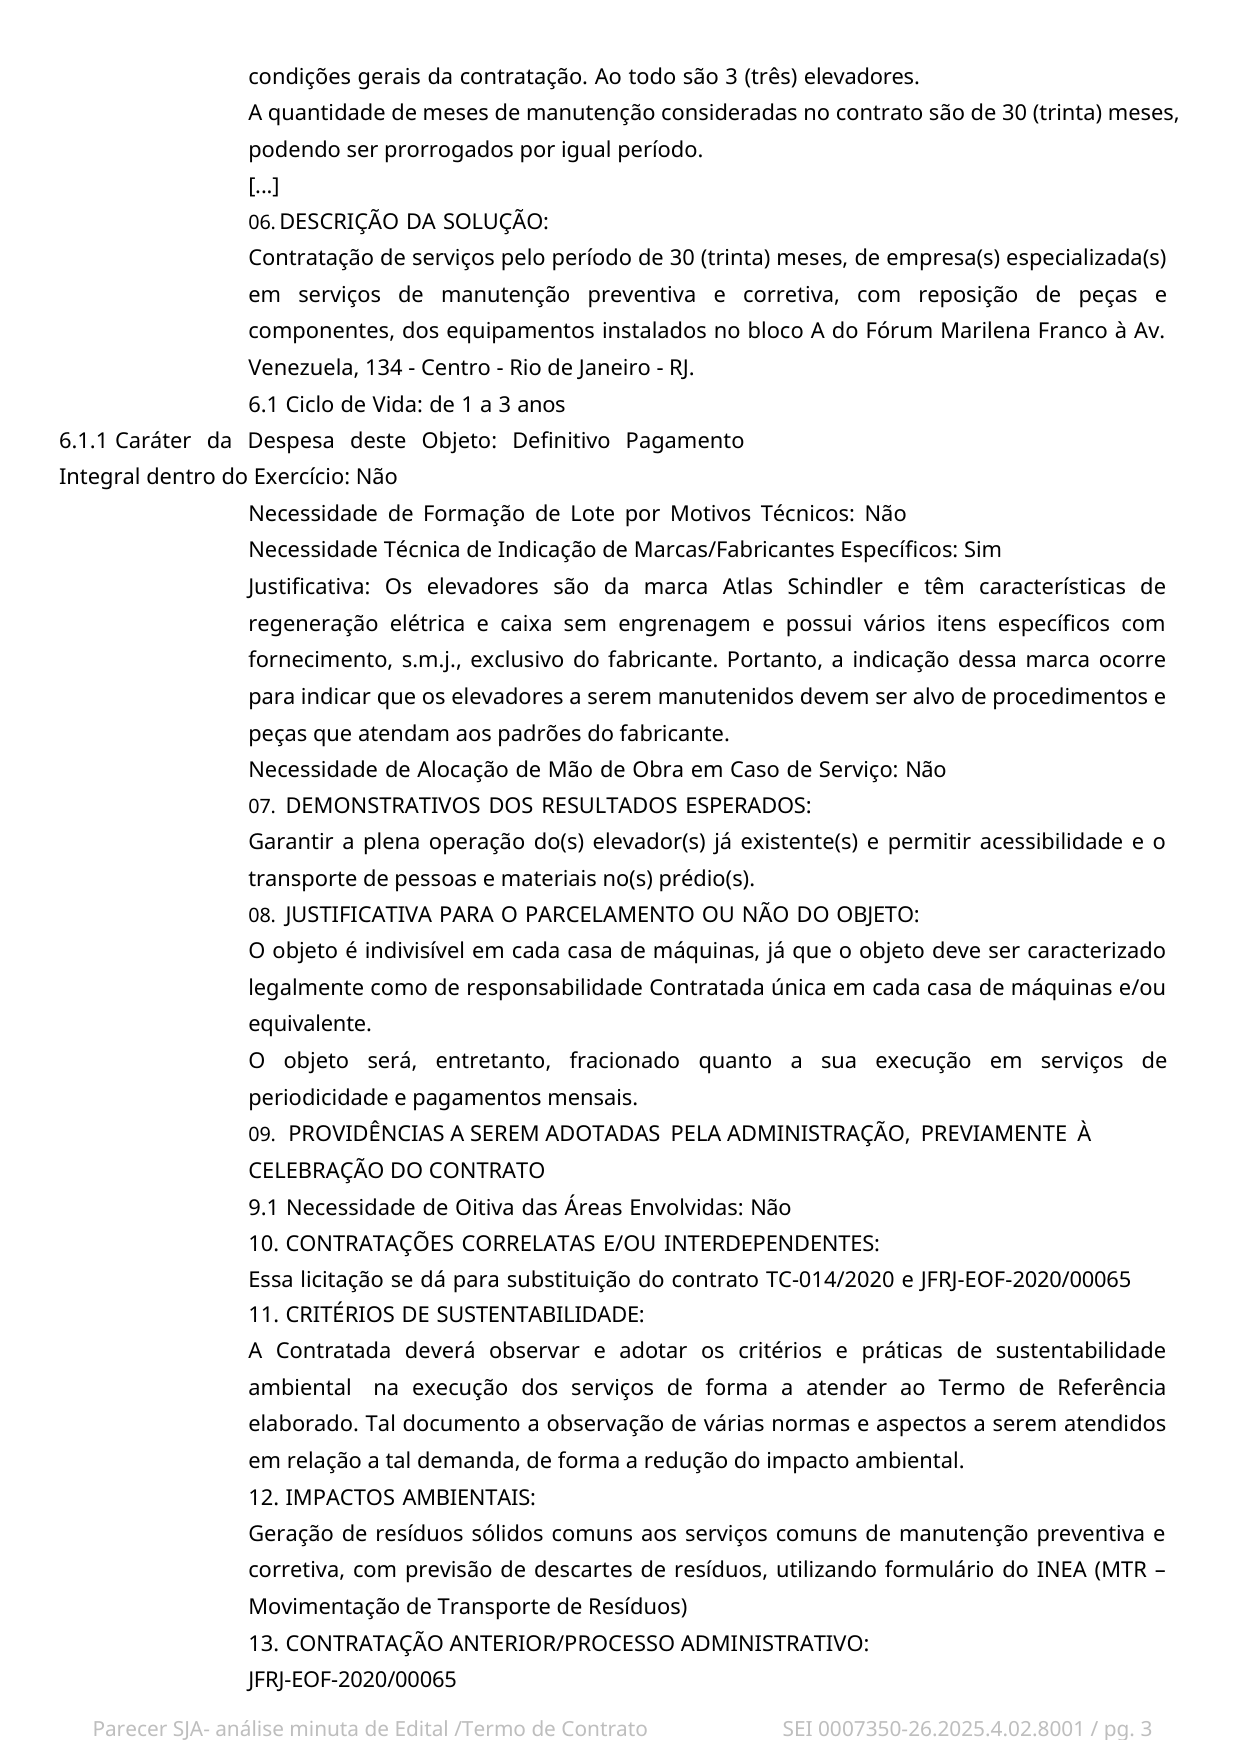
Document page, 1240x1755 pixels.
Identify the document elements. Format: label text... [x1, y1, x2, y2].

list JUSTIFICATIVA PARA O PARCELAMENTO OU NÃO DO OBJETO: [248, 899, 1181, 929]
text Garantir a plena operação do(s) elevador(s) já existente(s) e permitir acessibilidade e o transporte de pessoas e materiais no(s) prédio(s). [248, 826, 1167, 892]
text Geração de resíduos sólidos comuns aos serviços comuns de manutenção preventiva e corretiva, com previsão de descartes de resíduos, utilizando formulário do INEA (MTR – Movimentação de Transporte de Resíduos) [248, 1518, 1167, 1621]
text Necessidade de Alocação de Mão de Obra em Caso de Serviço: Não [248, 754, 1181, 784]
list CONTRATAÇÃO ANTERIOR/PROCESSO ADMINISTRATIVO: JFRJ-EOF-2020/00065 [248, 1628, 918, 1694]
text Essa licitação se dá para substituição do contrato TC-014/2020 e JFRJ-EOF-2020/00065 [248, 1263, 1181, 1293]
list Caráter da Despesa deste Objeto: Definitivo Pagamento Integral dentro do Exercício: Não [59, 425, 745, 491]
text O objeto é indivisível em cada casa de máquinas, já que o objeto deve ser caracterizado legalmente como de responsabilidade Contratada única em cada casa de máquinas e/ou equivalente. [248, 935, 1167, 1038]
text O objeto será, entretanto, fracionado quanto a sua execução em serviços de periodicidade e pagamentos mensais. [248, 1045, 1167, 1112]
list CRITÉRIOS DE SUSTENTABILIDADE: [248, 1299, 1181, 1329]
text condições gerais da contratação. Ao todo são 3 (três) elevadores. [248, 61, 1181, 91]
text Justificativa: Os elevadores são da marca Atlas Schindler e têm características de regeneração elétrica e caixa sem engrenagem e possui vários itens específicos com fornecimento, s.m.j., exclusivo do fabricante. Portanto, a indicação dessa marca ocorre para indicar que os elevadores a serem manutenidos devem ser alvo de procedimentos e peças que atendam aos padrões do fabricante. [248, 571, 1167, 747]
text A Contratada deverá observar e adotar os critérios e práticas de sustentabilidade ambiental na execução dos serviços de forma a atender ao Termo de Referência elaborado. Tal documento a observação de várias normas e aspectos a serem atendidos em relação a tal demanda, de forma a redução do impacto ambiental. [248, 1335, 1167, 1475]
list PROVIDÊNCIAS A SEREM ADOTADAS PELA ADMINISTRAÇÃO, PREVIAMENTE À CELEBRAÇÃO DO CONTRATO [248, 1118, 1159, 1185]
list IMPACTOS AMBIENTAIS: [248, 1482, 1181, 1512]
text Contratação de serviços pelo período de 30 (trinta) meses, de empresa(s) especializada(s) em serviços de manutenção preventiva e corretiva, com reposição de peças e componentes, dos equipamentos instalados no bloco A do Fórum Marilena Franco à Av. Venezuela, 134 - Centro - Rio de Janeiro - RJ. [248, 242, 1167, 382]
list Ciclo de Vida: de 1 a 3 anos [248, 389, 1181, 418]
list CONTRATAÇÕES CORRELATAS E/OU INTERDEPENDENTES: [248, 1228, 1181, 1257]
text [...] [248, 171, 1181, 200]
list DESCRIÇÃO DA SOLUÇÃO: [248, 206, 1181, 236]
text A quantidade de meses de manutenção consideradas no contrato são de 30 (trinta) meses, podendo ser prorrogados por igual período. [248, 97, 1181, 163]
text Necessidade de Formação de Lote por Motivos Técnicos: Não Necessidade Técnica de Indicação de Marcas/Fabricantes Específicos: Sim [248, 498, 1008, 564]
list DEMONSTRATIVOS DOS RESULTADOS ESPERADOS: [248, 790, 1181, 820]
text 9.1 Necessidade de Oitiva das Áreas Envolvidas: Não [248, 1192, 1181, 1222]
